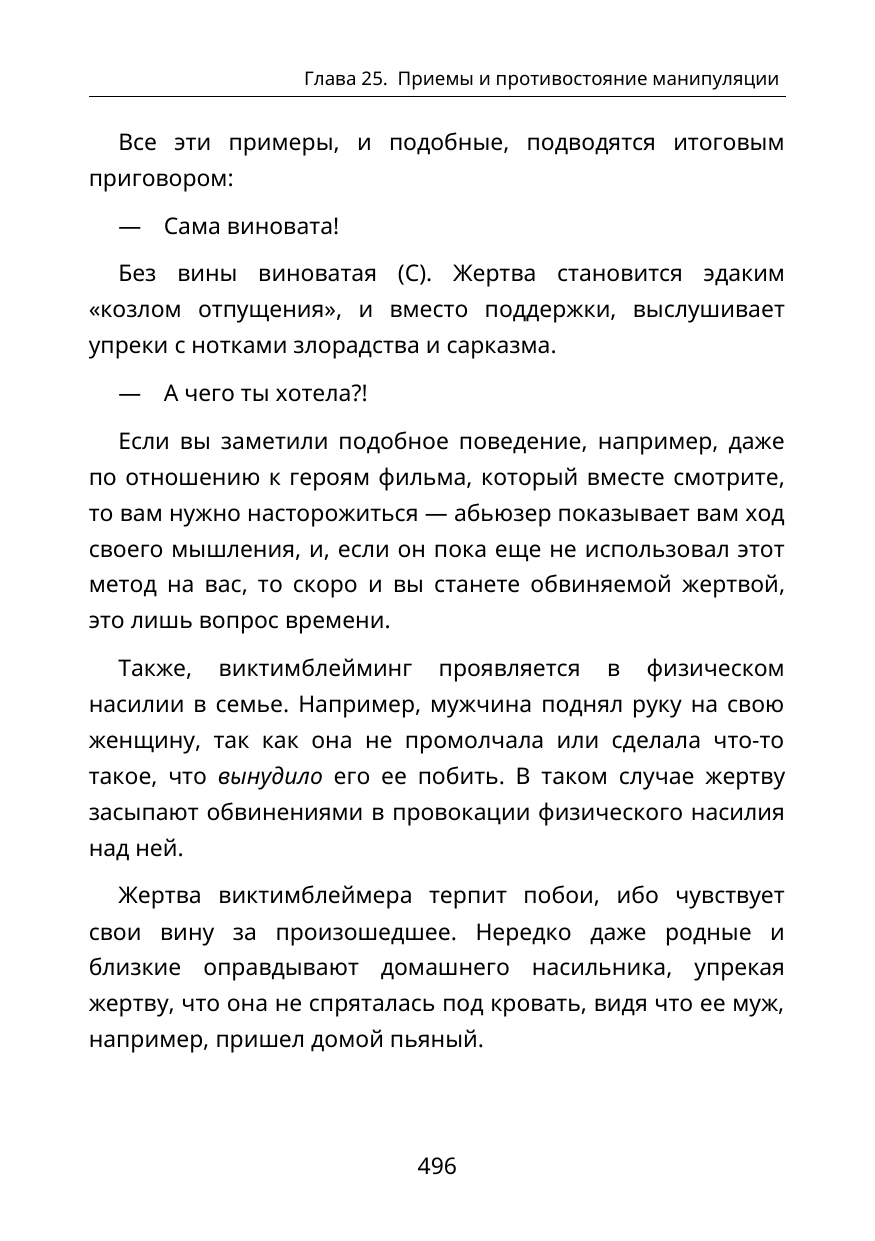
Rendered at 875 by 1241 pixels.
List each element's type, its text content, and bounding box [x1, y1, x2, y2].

text Все эти примеры, и подобные, подводятся итоговым приговором: [88, 126, 786, 193]
list А чего ты хотела?! [88, 377, 786, 408]
text Без вины виноватая (С). Жертва становится эдаким «козлом отпущения», и вместо поддержки, выслушивает упреки с нотками злорадства и сарказма. [88, 257, 786, 361]
list Сама виновата! [88, 210, 786, 241]
text Также, виктимблейминг проявляется в физическом насилии в семье. Например, мужчина поднял руку на свою женщину, так как она не промолчала или сделала что-то такое, что вынудило его ее побить. В таком случае жертву засыпают обвинениями в провокации физического насилия над ней. [88, 652, 786, 863]
text Если вы заметили подобное поведение, например, даже по отношению к героям фильма, который вместе смотрите, то вам нужно насторожиться — абьюзер показывает вам ход своего мышления, и, если он пока еще не использовал этот метод на вас, то скоро и вы станете обвиняемой жертвой, это лишь вопрос времени. [88, 425, 786, 636]
text Жертва виктимблеймера терпит побои, ибо чувствует свои вину за произошедшее. Нередко даже родные и близкие оправдывают домашнего насильника, упрекая жертву, что она не спряталась под кровать, видя что ее муж, например, пришел домой пьяный. [88, 879, 786, 1054]
